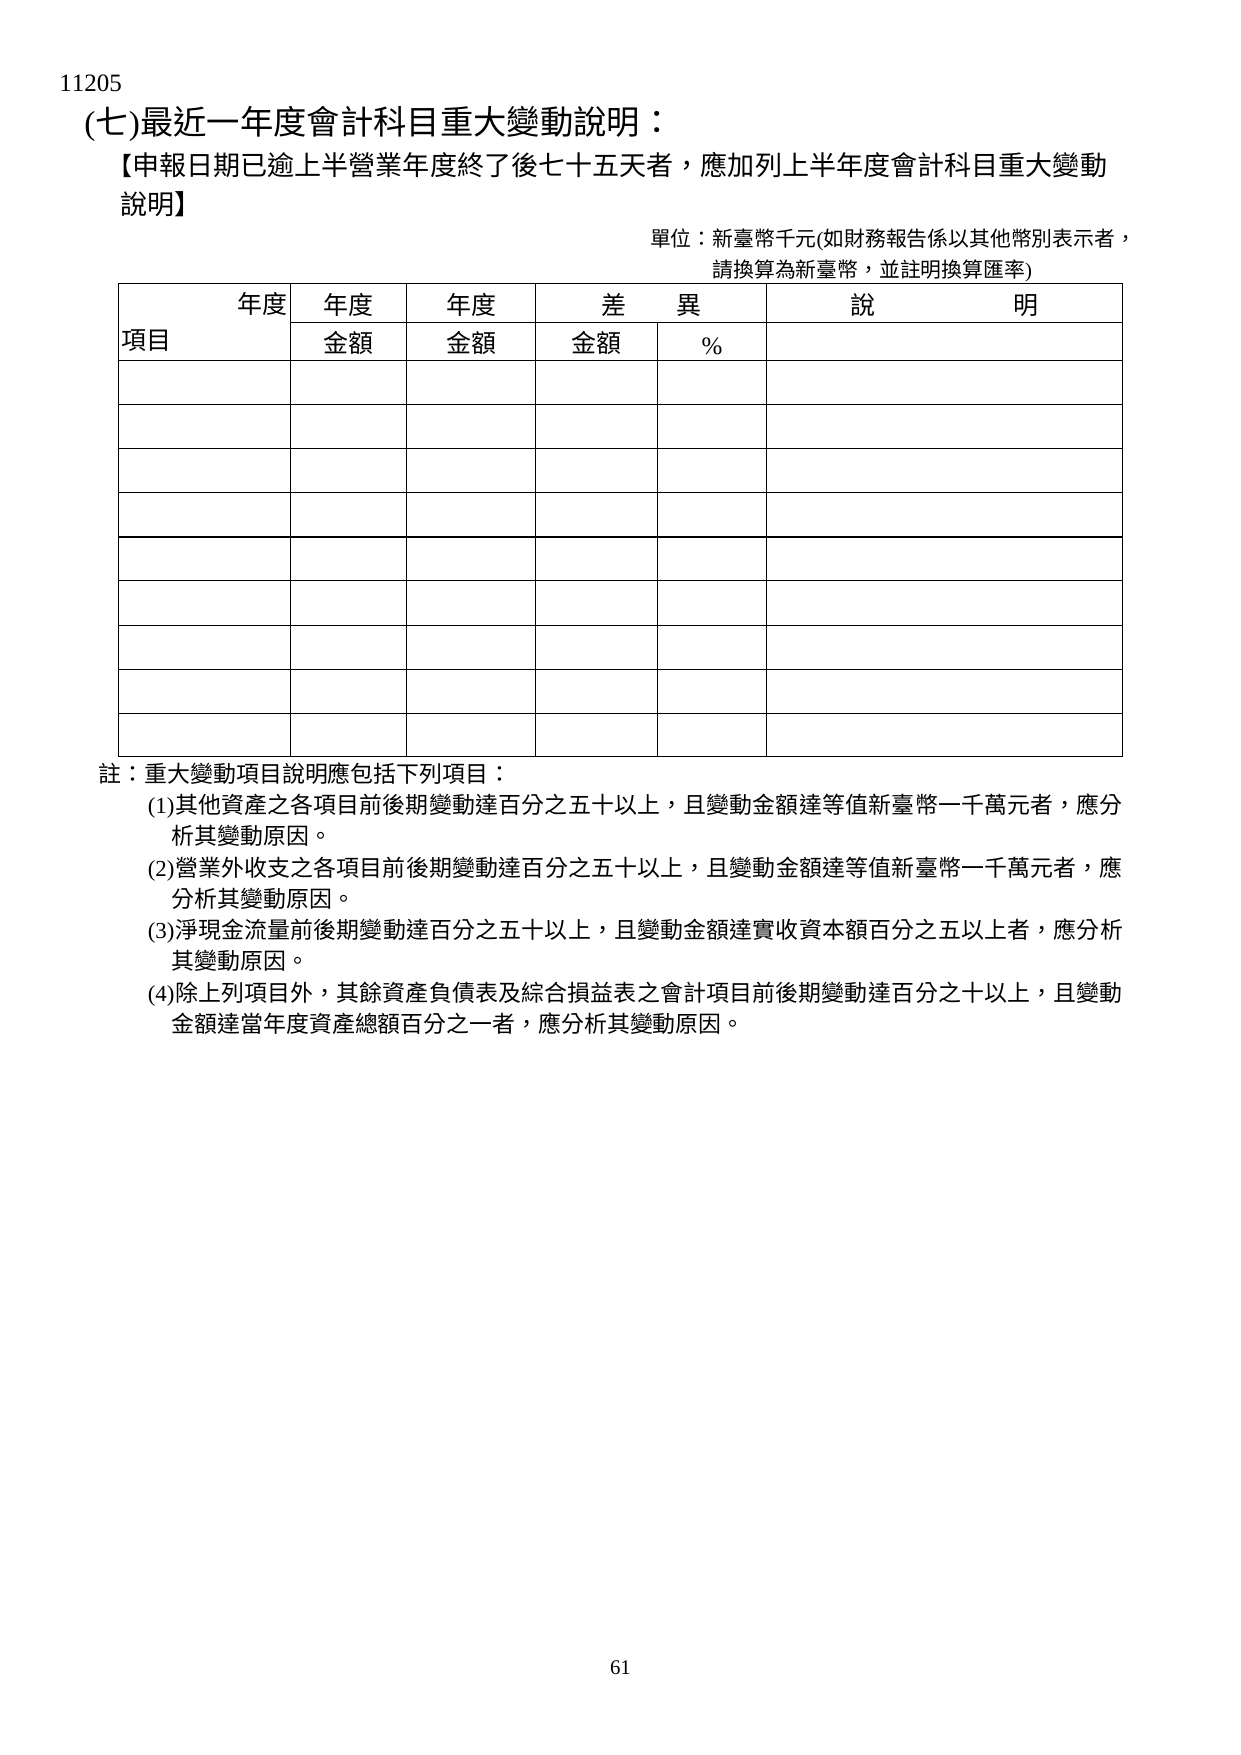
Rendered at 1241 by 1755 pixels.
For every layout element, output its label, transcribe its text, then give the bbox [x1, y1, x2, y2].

text 單位：新臺幣千元(如財務報告係以其他幣別表示者， [650, 223, 1240, 253]
table_cell [407, 405, 535, 448]
table_cell [767, 405, 1122, 448]
table_cell 金額 [536, 323, 657, 360]
table_cell [119, 538, 290, 580]
table_cell [119, 581, 290, 624]
table_cell [407, 626, 535, 668]
table_cell [536, 581, 657, 624]
table_cell [658, 714, 766, 756]
table_cell [407, 670, 535, 713]
text 【申報日期已逾上半營業年度終了後七十五天者，應加列上半年度會計科目重大變動說明】 [107, 144, 1131, 223]
table_cell [536, 493, 657, 536]
text (3)淨現金流量前後期變動達百分之五十以上，且變動金額達實收資本額百分之五以上者，應分析其變動原因。 [148, 913, 1123, 976]
table_cell [658, 493, 766, 536]
table_cell [767, 581, 1122, 624]
table_cell [291, 538, 406, 580]
table_cell [658, 361, 766, 404]
table_cell [536, 626, 657, 668]
table_cell [658, 581, 766, 624]
table_cell [291, 405, 406, 448]
table_cell [119, 670, 290, 713]
table_cell [536, 405, 657, 448]
table_cell [658, 405, 766, 448]
table_cell [119, 361, 290, 404]
table_cell [536, 670, 657, 713]
text (1)其他資產之各項目前後期變動達百分之五十以上，且變動金額達等值新臺幣一千萬元者，應分析其變動原因。 [148, 788, 1123, 851]
table_cell [291, 361, 406, 404]
table_cell [658, 670, 766, 713]
table_cell [767, 538, 1122, 580]
table_cell [119, 626, 290, 668]
table_cell [767, 493, 1122, 536]
table_cell [119, 714, 290, 756]
table_cell % [658, 323, 766, 360]
table_cell [536, 449, 657, 492]
table_header 年度 項目 [119, 284, 290, 360]
table_cell [767, 323, 1122, 360]
table_cell [658, 449, 766, 492]
table_header 差 異 [536, 284, 766, 322]
table_cell [407, 361, 535, 404]
table_cell [767, 714, 1122, 756]
text (七)最近一年度會計科目重大變動說明： [84, 96, 1181, 144]
table_cell [119, 493, 290, 536]
table_cell [407, 449, 535, 492]
table_cell [119, 449, 290, 492]
table_cell [407, 493, 535, 536]
table_cell [658, 626, 766, 668]
text 註：重大變動項目說明應包括下列項目： [98, 757, 1123, 788]
table_header 說 明 [767, 284, 1122, 322]
table_cell [291, 493, 406, 536]
table_cell [291, 714, 406, 756]
table_cell [407, 714, 535, 756]
table_cell [119, 405, 290, 448]
table_cell [536, 538, 657, 580]
table_header 年度 [291, 284, 406, 322]
table_cell [407, 538, 535, 580]
table_cell [291, 581, 406, 624]
table_cell [291, 626, 406, 668]
table_cell [767, 361, 1122, 404]
table_cell [767, 626, 1122, 668]
text (4)除上列項目外，其餘資產負債表及綜合損益表之會計項目前後期變動達百分之十以上，且變動金額達當年度資產總額百分之一者，應分析其變動原因。 [148, 976, 1123, 1038]
table_cell [658, 538, 766, 580]
table_cell [291, 670, 406, 713]
table_cell [767, 670, 1122, 713]
table_cell [291, 449, 406, 492]
table_cell [536, 361, 657, 404]
table_cell [767, 449, 1122, 492]
table_cell [536, 714, 657, 756]
text (2)營業外收支之各項目前後期變動達百分之五十以上，且變動金額達等值新臺幣一千萬元者，應分析其變動原因。 [148, 851, 1123, 913]
table_cell 金額 [291, 323, 406, 360]
table_header 年度 [407, 284, 535, 322]
table_cell [407, 581, 535, 624]
table_cell 金額 [407, 323, 535, 360]
text 請換算為新臺幣，並註明換算匯率) [650, 253, 1240, 283]
